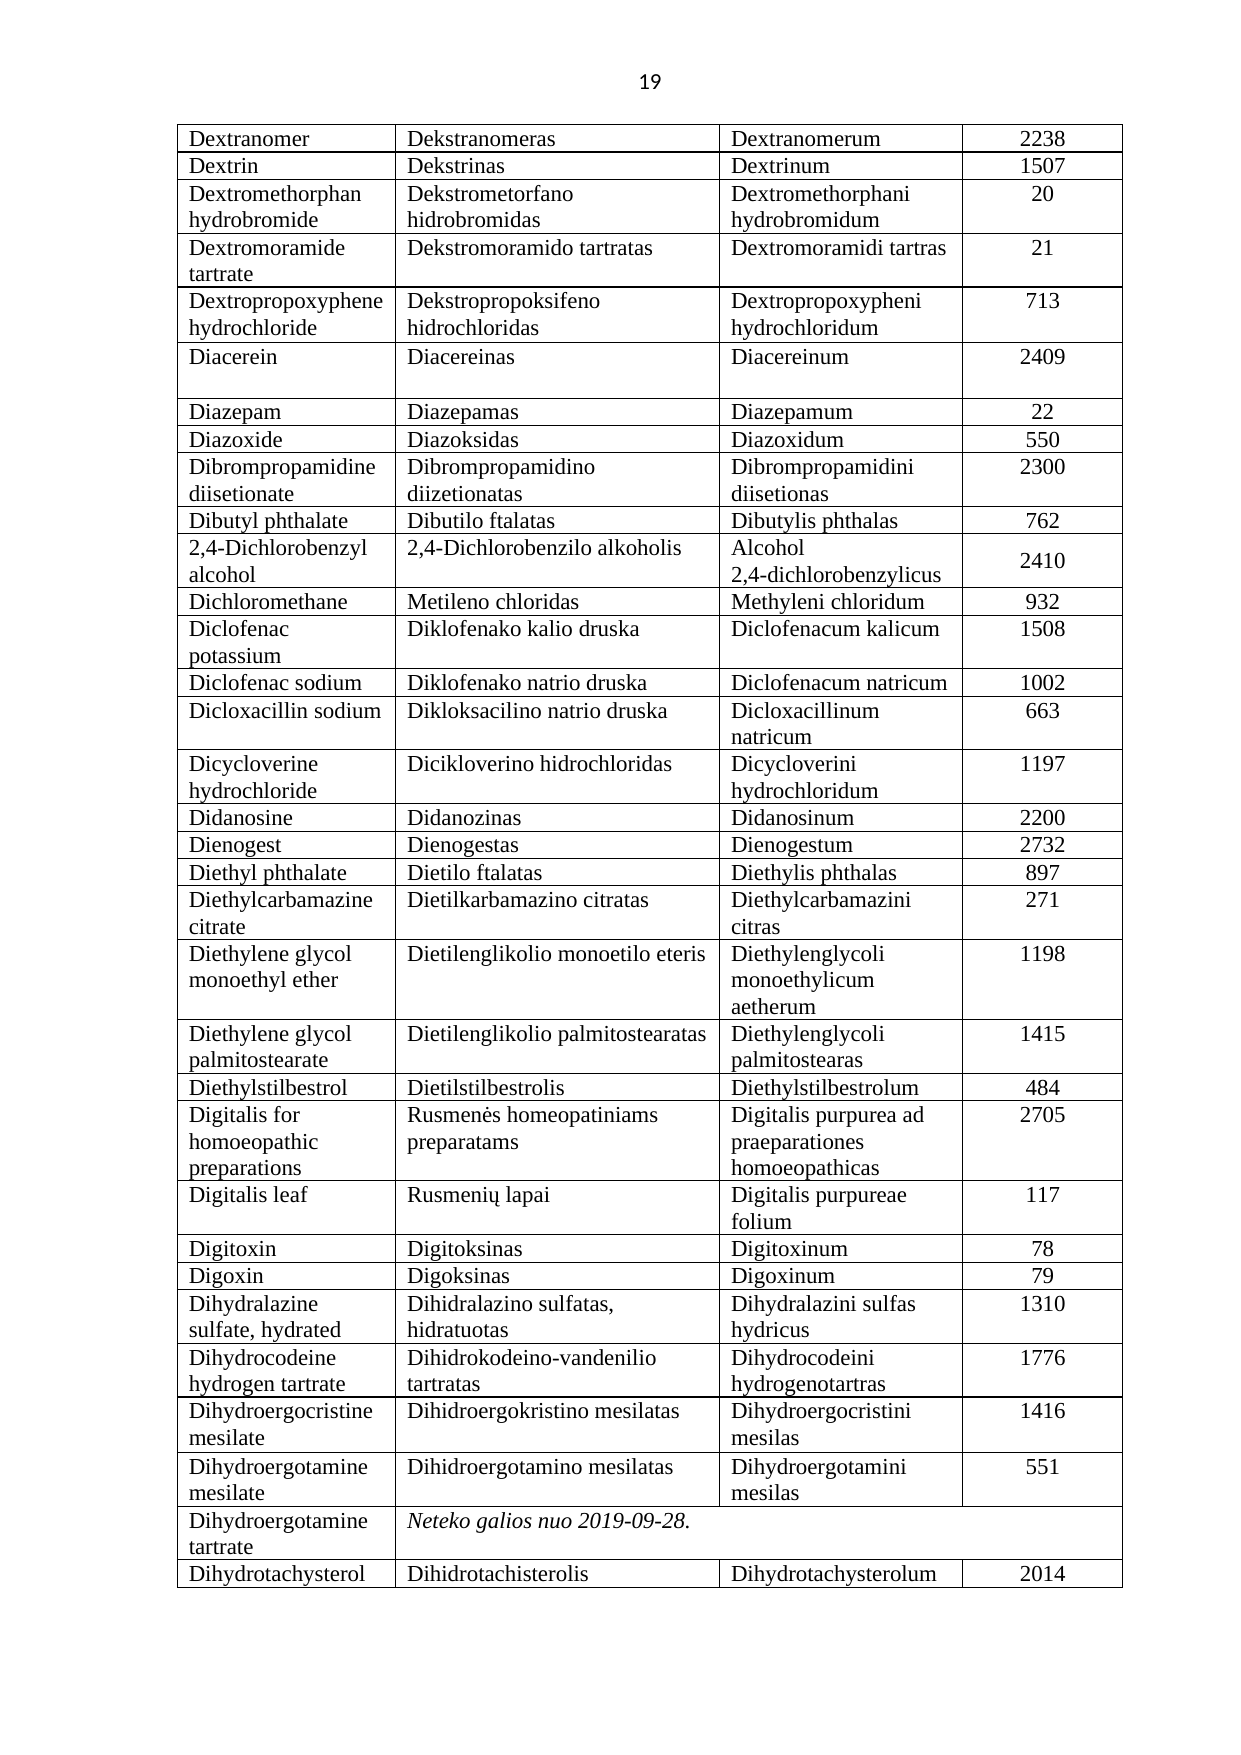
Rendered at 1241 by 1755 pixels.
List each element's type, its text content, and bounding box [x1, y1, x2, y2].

table_cell Dicycloverini hydrochloridum [720, 750, 962, 803]
table_cell Dicloxacillin sodium [178, 697, 395, 749]
table_cell Dihydroergotamini mesilas [720, 1453, 962, 1506]
table_cell Dextromethorphani hydrobromidum [720, 180, 962, 233]
table_cell 663 [963, 697, 1122, 749]
table_cell 2014 [963, 1560, 1122, 1587]
table_cell Dihydralazini sulfas hydricus [720, 1290, 962, 1343]
table_cell Digoxin [178, 1263, 395, 1289]
table_cell Dextromethorphan hydrobromide [178, 180, 395, 233]
table_cell Metileno chloridas [396, 588, 719, 614]
table_cell Didanosine [178, 804, 395, 831]
table_cell 79 [963, 1263, 1122, 1289]
table_cell Diethylcarbamazini citras [720, 886, 962, 939]
table_cell Dicloxacillinum natricum [720, 697, 962, 749]
table_cell Dibutylis phthalas [720, 507, 962, 533]
table_cell Dihydrocodeine hydrogen tartrate [178, 1344, 395, 1396]
table_cell Diazepam [178, 399, 395, 425]
table_cell Digitalis purpurea ad praeparationes homoeopathicas [720, 1101, 962, 1180]
table_cell Dextranomerum [720, 125, 962, 151]
table_cell Diethylis phthalas [720, 859, 962, 885]
table_cell Diethylenglycoli palmitostearas [720, 1020, 962, 1073]
table_cell 1776 [963, 1344, 1122, 1396]
table_cell Dihydroergocristine mesilate [178, 1398, 395, 1452]
table_cell Methyleni chloridum [720, 588, 962, 614]
table_cell Diethyl phthalate [178, 859, 395, 885]
table_cell Diazoxide [178, 426, 395, 452]
table_cell 1416 [963, 1398, 1122, 1452]
table_cell Digitalis leaf [178, 1181, 395, 1234]
table_cell Dibutyl phthalate [178, 507, 395, 533]
table_cell Dienogestas [396, 832, 719, 858]
table_cell Diethylenglycoli monoethylicum aetherum [720, 940, 962, 1019]
table_cell 2,4-Dichlorobenzilo alkoholis [396, 534, 719, 587]
table_cell Digitoksinas [396, 1235, 719, 1262]
table_cell Dibutilo ftalatas [396, 507, 719, 533]
table_cell 2410 [963, 534, 1122, 587]
table_cell 78 [963, 1235, 1122, 1262]
table_cell Dihydroergocristini mesilas [720, 1398, 962, 1452]
table_cell Digitalis for homoeopathic preparations [178, 1101, 395, 1180]
table_cell Dietilstilbestrolis [396, 1074, 719, 1100]
table_cell 2300 [963, 453, 1122, 506]
table_cell Diazepamum [720, 399, 962, 425]
table_cell Digitoxin [178, 1235, 395, 1262]
table_cell Alcohol 2,4-dichlorobenzylicus [720, 534, 962, 587]
table_cell Diclofenacum kalicum [720, 616, 962, 668]
table_cell Dekstrometorfano hidrobromidas [396, 180, 719, 233]
table_cell 2705 [963, 1101, 1122, 1180]
table_cell Diclofenacum natricum [720, 669, 962, 696]
table_cell Dihidrotachisterolis [396, 1560, 719, 1587]
table_cell 1508 [963, 616, 1122, 668]
table_cell 22 [963, 399, 1122, 425]
table_cell Rusmenių lapai [396, 1181, 719, 1234]
table_cell 20 [963, 180, 1122, 233]
table_cell Diacereinas [396, 343, 719, 397]
table_cell Dextropropoxypheni hydrochloridum [720, 288, 962, 342]
table_cell Digoxinum [720, 1263, 962, 1289]
table_cell 1002 [963, 669, 1122, 696]
table_cell 550 [963, 426, 1122, 452]
table_cell Diethylstilbestrolum [720, 1074, 962, 1100]
table_cell 1507 [963, 153, 1122, 179]
table_cell Digitalis purpureae folium [720, 1181, 962, 1234]
table_cell Dextromoramidi tartras [720, 234, 962, 286]
table_cell Didanozinas [396, 804, 719, 831]
table_cell 762 [963, 507, 1122, 533]
table_cell Dietilkarbamazino citratas [396, 886, 719, 939]
table_cell Dekstropropoksifeno hidrochloridas [396, 288, 719, 342]
table_cell Dihidralazino sulfatas, hidratuotas [396, 1290, 719, 1343]
table_cell Diklofenako natrio druska [396, 669, 719, 696]
table_cell Diclofenac potassium [178, 616, 395, 668]
table_cell Dextromoramide tartrate [178, 234, 395, 286]
table_cell 1198 [963, 940, 1122, 1019]
table_cell Dikloksacilino natrio druska [396, 697, 719, 749]
table_cell Dihidroergotamino mesilatas [396, 1453, 719, 1506]
table_cell Dihydralazine sulfate, hydrated [178, 1290, 395, 1343]
table_cell Diazoksidas [396, 426, 719, 452]
table_cell Dibrompropamidini diisetionas [720, 453, 962, 506]
table_cell Neteko galios nuo 2019-09-28. [396, 1507, 1122, 1559]
table_cell 2200 [963, 804, 1122, 831]
table_cell 2409 [963, 343, 1122, 397]
table_cell 932 [963, 588, 1122, 614]
table_cell Dichloromethane [178, 588, 395, 614]
table_cell Dihidroergokristino mesilatas [396, 1398, 719, 1452]
table_cell 271 [963, 886, 1122, 939]
table_cell Dextranomer [178, 125, 395, 151]
table_cell Dekstromoramido tartratas [396, 234, 719, 286]
table_cell Dicikloverino hidrochloridas [396, 750, 719, 803]
table_cell Dekstrinas [396, 153, 719, 179]
table_cell Dihydrotachysterol [178, 1560, 395, 1587]
table_cell 1197 [963, 750, 1122, 803]
table_cell 21 [963, 234, 1122, 286]
table_cell Dihydroergotamine tartrate [178, 1507, 395, 1559]
table_cell 2238 [963, 125, 1122, 151]
table_cell Diclofenac sodium [178, 669, 395, 696]
table_cell Dicycloverine hydrochloride [178, 750, 395, 803]
table_cell Didanosinum [720, 804, 962, 831]
table_cell Dietilo ftalatas [396, 859, 719, 885]
table_cell 713 [963, 288, 1122, 342]
table_cell 897 [963, 859, 1122, 885]
table_cell Dietilenglikolio palmitostearatas [396, 1020, 719, 1073]
table_cell Dekstranomeras [396, 125, 719, 151]
table_cell Diklofenako kalio druska [396, 616, 719, 668]
table_cell Diethylene glycol monoethyl ether [178, 940, 395, 1019]
table_cell Dextrin [178, 153, 395, 179]
table_cell 2732 [963, 832, 1122, 858]
table_cell Diethylene glycol palmitostearate [178, 1020, 395, 1073]
table_cell Diazoxidum [720, 426, 962, 452]
table_cell Dibrompropamidino diizetionatas [396, 453, 719, 506]
table_cell Dihydroergotamine mesilate [178, 1453, 395, 1506]
table_cell Dihydrotachysterolum [720, 1560, 962, 1587]
table_cell Digitoxinum [720, 1235, 962, 1262]
table_cell Diacereinum [720, 343, 962, 397]
table_cell Rusmenės homeopatiniams preparatams [396, 1101, 719, 1180]
table_cell Digoksinas [396, 1263, 719, 1289]
table_cell Dietilenglikolio monoetilo eteris [396, 940, 719, 1019]
table_cell 1415 [963, 1020, 1122, 1073]
table_cell 117 [963, 1181, 1122, 1234]
table_cell Dextrinum [720, 153, 962, 179]
table_cell 551 [963, 1453, 1122, 1506]
table_cell 1310 [963, 1290, 1122, 1343]
table_cell Dihydrocodeini hydrogenotartras [720, 1344, 962, 1396]
table_cell Diazepamas [396, 399, 719, 425]
table_cell Diacerein [178, 343, 395, 397]
table_cell Diethylcarbamazine citrate [178, 886, 395, 939]
table_cell Dienogestum [720, 832, 962, 858]
table_cell 484 [963, 1074, 1122, 1100]
table_cell 2,4-Dichlorobenzyl alcohol [178, 534, 395, 587]
table_cell Dextropropoxyphene hydrochloride [178, 288, 395, 342]
table_cell Diethylstilbestrol [178, 1074, 395, 1100]
table_cell Dienogest [178, 832, 395, 858]
table_cell Dibrompropamidine diisetionate [178, 453, 395, 506]
table_cell Dihidrokodeino-vandenilio tartratas [396, 1344, 719, 1396]
